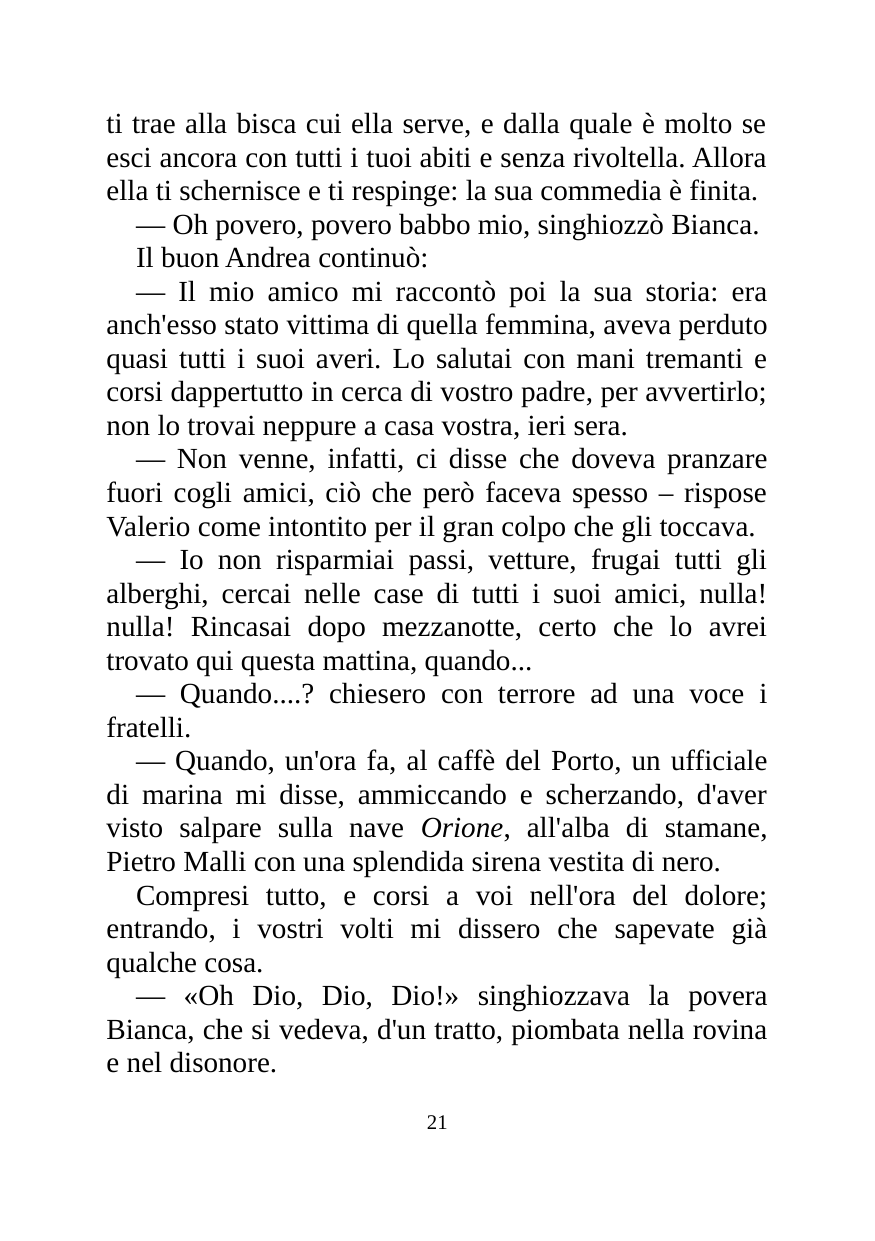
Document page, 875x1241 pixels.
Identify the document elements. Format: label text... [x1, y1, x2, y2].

text — Quando....? chiesero con terrore ad una voce i fratelli. [106, 676, 768, 743]
text — Oh povero, povero babbo mio, singhiozzò Bianca. [106, 207, 768, 240]
text — Non venne, infatti, ci disse che doveva pranzare fuori cogli amici, ciò che però faceva spesso – rispose Valerio come intontito per il gran colpo che gli toccava. [106, 442, 768, 542]
text — Quando, un'ora fa, al caffè del Porto, un ufficiale di marina mi disse, ammiccando e scherzando, d'aver visto salpare sulla nave Orione, all'alba di stamane, Pietro Malli con una splendida sirena vestita di nero. [106, 743, 768, 878]
text Compresi tutto, e corsi a voi nell'ora del dolore; entrando, i vostri volti mi dissero che sapevate già qualche cosa. [106, 878, 768, 978]
text — Il mio amico mi raccontò poi la sua storia: era anch'esso stato vittima di quella femmina, aveva perduto quasi tutti i suoi averi. Lo salutai con mani tremanti e corsi dappertutto in cerca di vostro padre, per avvertirlo; non lo trovai neppure a casa vostra, ieri sera. [106, 274, 768, 442]
text ti trae alla bisca cui ella serve, e dalla quale è molto se esci ancora con tutti i tuoi abiti e senza rivoltella. Allora ella ti schernisce e ti respinge: la sua commedia è finita. [106, 106, 768, 207]
text Il buon Andrea continuò: [106, 240, 768, 274]
text — «Oh Dio, Dio, Dio!» singhiozzava la povera Bianca, che si vedeva, d'un tratto, piombata nella rovina e nel disonore. [106, 978, 768, 1079]
text — Io non risparmiai passi, vetture, frugai tutti gli alberghi, cercai nelle case di tutti i suoi amici, nulla! nulla! Rincasai dopo mezzanotte, certo che lo avrei trovato qui questa mattina, quando... [106, 542, 768, 676]
